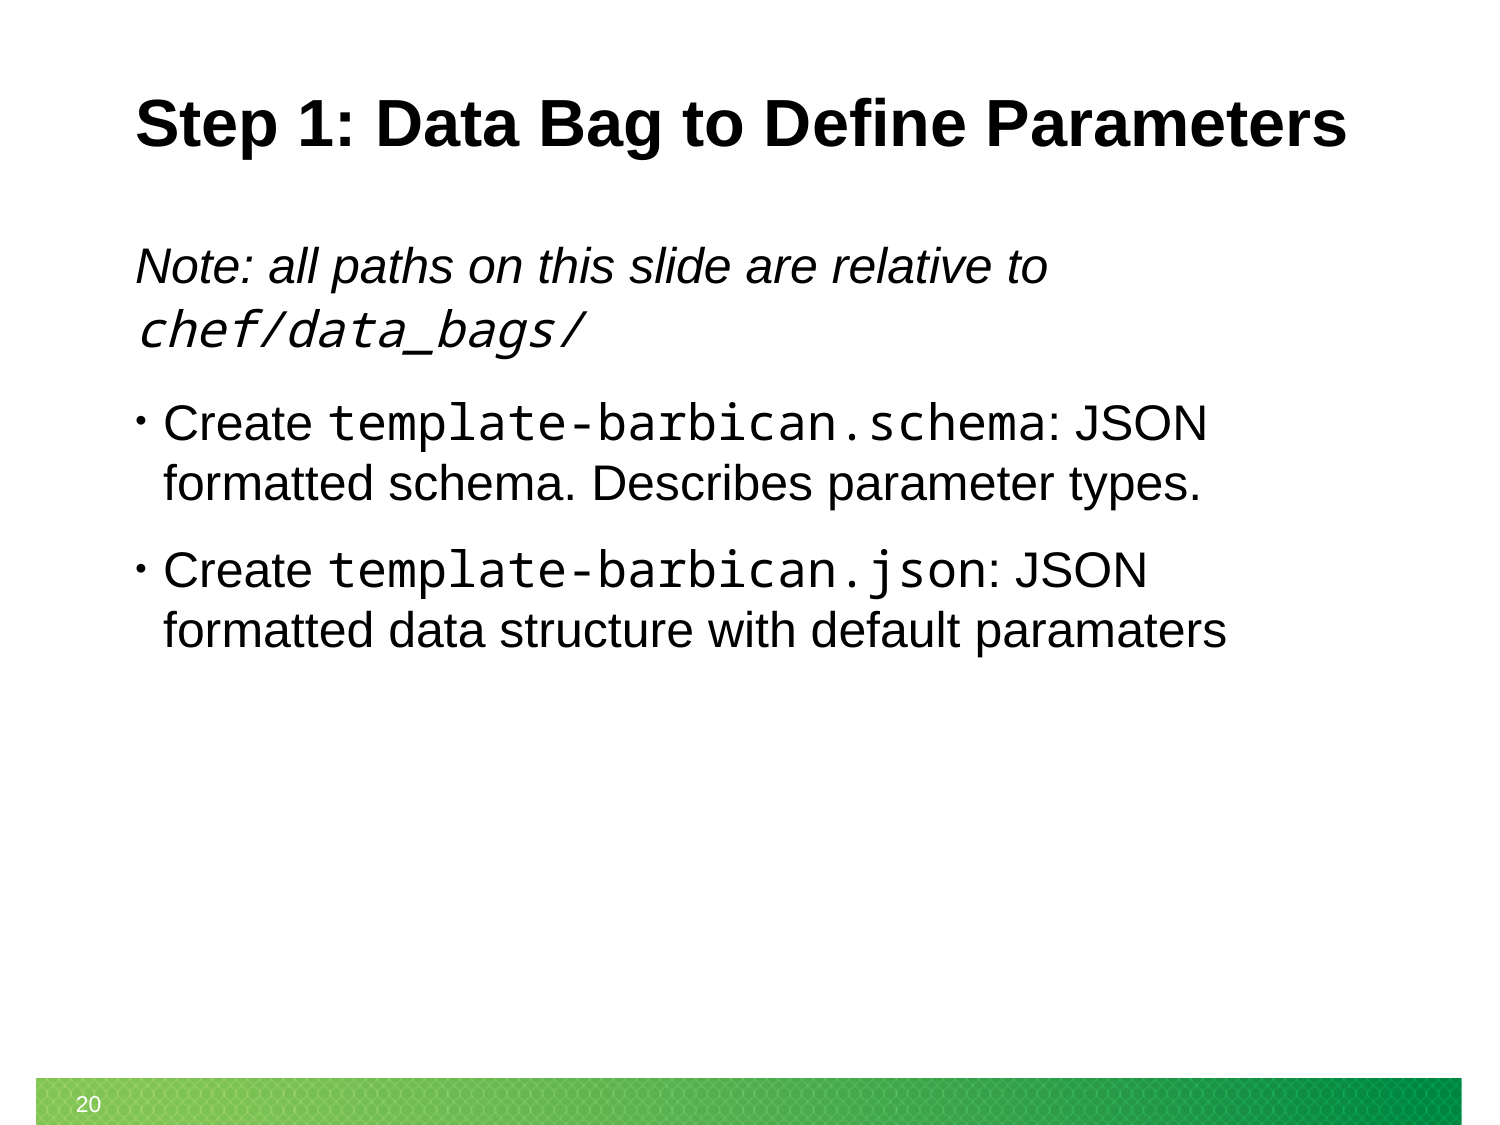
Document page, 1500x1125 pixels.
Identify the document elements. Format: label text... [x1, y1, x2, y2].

picture [36, 1078, 1462, 1125]
list Note: all paths on this slide are relative to chef/data_bags/ Create template-barbican.schema: JSON formatted schema. Describes parameter types. Create template-barbican.json: JSON formatted data structure with default paramaters [135, 238, 1372, 892]
title Step 1: Data Bag to Define Parameters [135, 41, 1372, 204]
